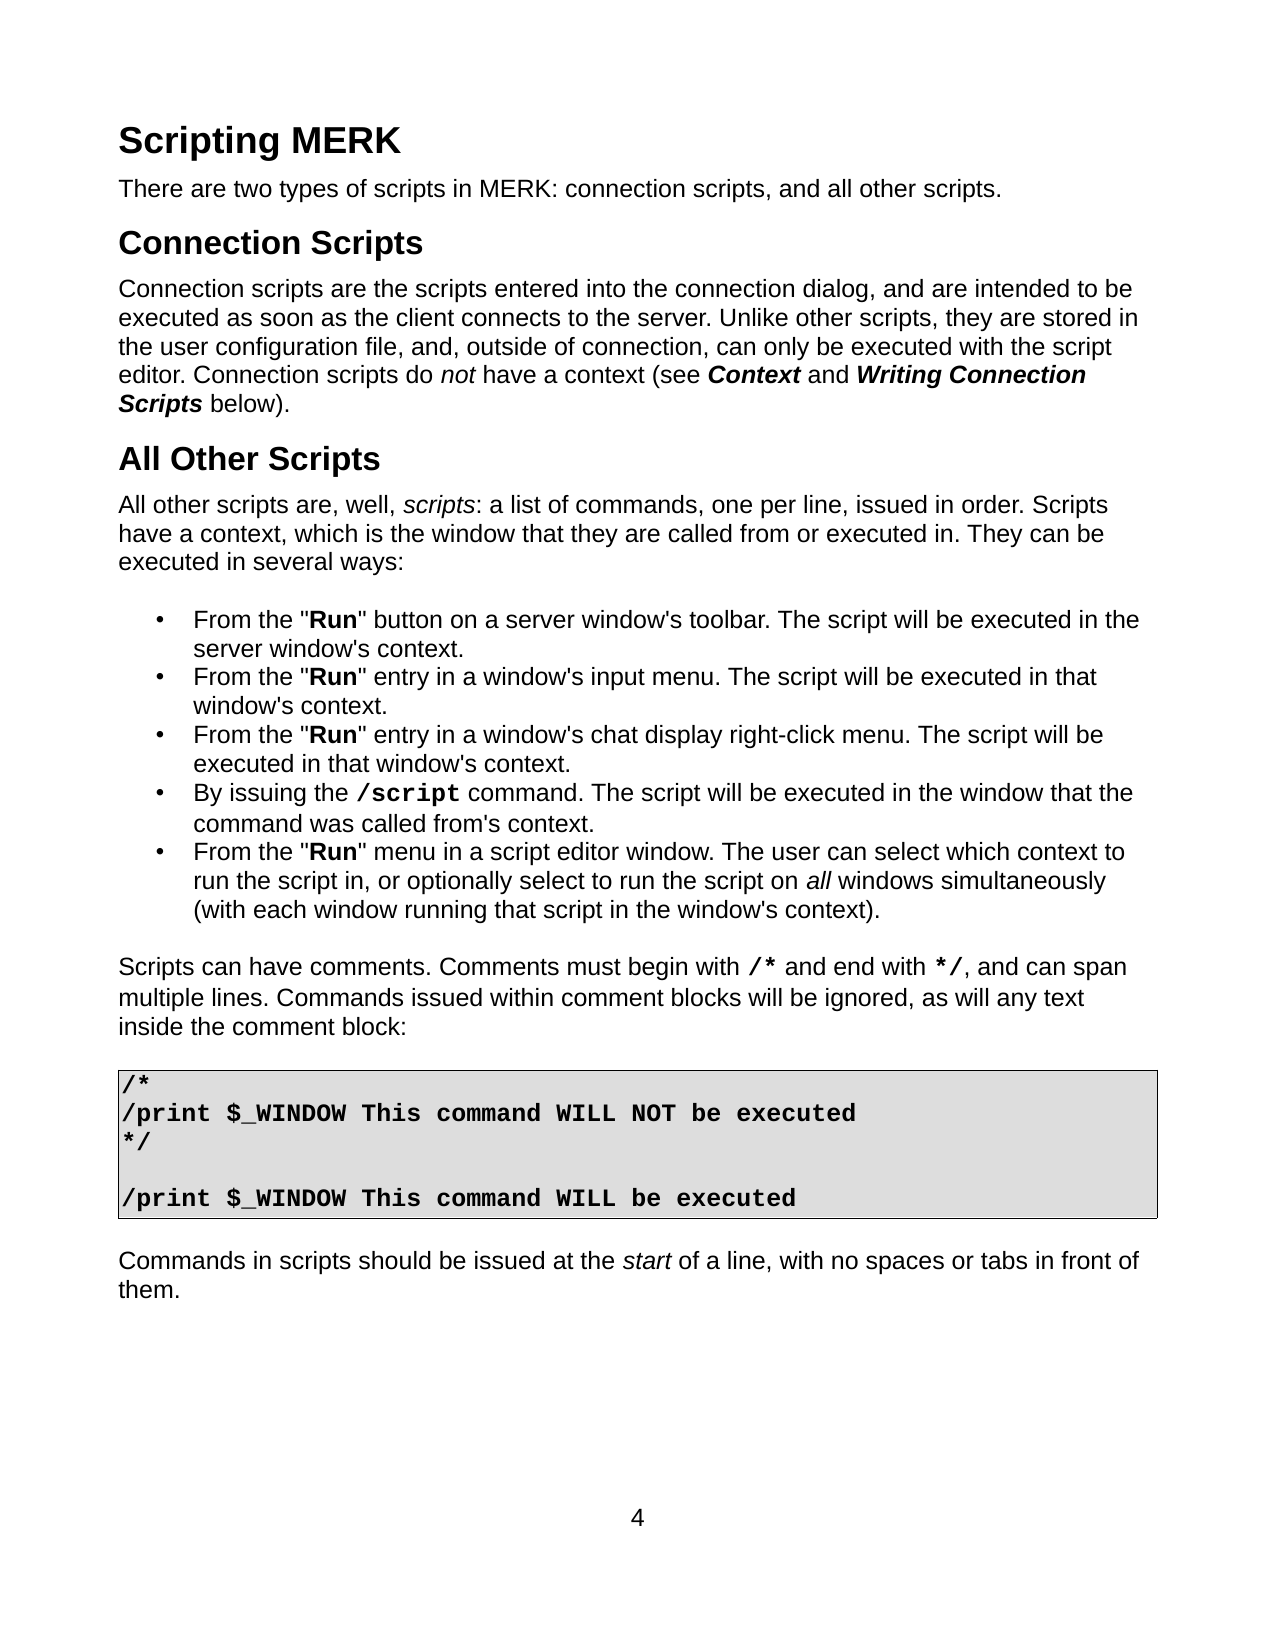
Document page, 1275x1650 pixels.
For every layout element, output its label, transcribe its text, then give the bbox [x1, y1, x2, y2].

text Scripts can have comments. Comments must begin with /* and end with */, and can span multiple lines. Commands issued within comment blocks will be ignored, as will any text inside the comment block: [118, 952, 1157, 1041]
list From the "Run" entry in a window's input menu. The script will be executed in that window's context. [156, 662, 1157, 720]
text There are two types of scripts in MERK: connection scripts, and all other scripts. [118, 174, 1157, 202]
text All other scripts are, well, scripts: a list of commands, one per line, issued in order. Scripts have a context, which is the window that they are called from or executed in. They can be executed in several ways: [118, 490, 1157, 576]
subtitle Scripting MERK [118, 118, 1157, 161]
text Commands in scripts should be issued at the start of a line, with no spaces or tabs in front of them. [118, 1246, 1157, 1304]
text Connection scripts are the scripts entered into the connection dialog, and are intended to be executed as soon as the client connects to the server. Unlike other scripts, they are stored in the user configuration file, and, outside of connection, can only be executed with the script editor. Connection scripts do not have a context (see Context and Writing Connection Scripts below). [118, 274, 1157, 418]
list By issuing the /script command. The script will be executed in the window that the command was called from's context. [156, 778, 1157, 837]
list From the "Run" entry in a window's chat display right-click menu. The script will be executed in that window's context. [156, 720, 1157, 778]
subtitle All Other Scripts [118, 439, 1157, 477]
subtitle Connection Scripts [118, 223, 1157, 262]
list From the "Run" button on a server window's toolbar. The script will be executed in the server window's context. [156, 605, 1157, 662]
list From the "Run" menu in a script editor window. The user can select which context to run the script in, or optionally select to run the script on all windows simultaneously (with each window running that script in the window's context). [156, 837, 1157, 924]
table_header /* /print $_WINDOW This command WILL NOT be executed */ /print $_WINDOW This command WILL be executed [119, 1071, 1157, 1217]
